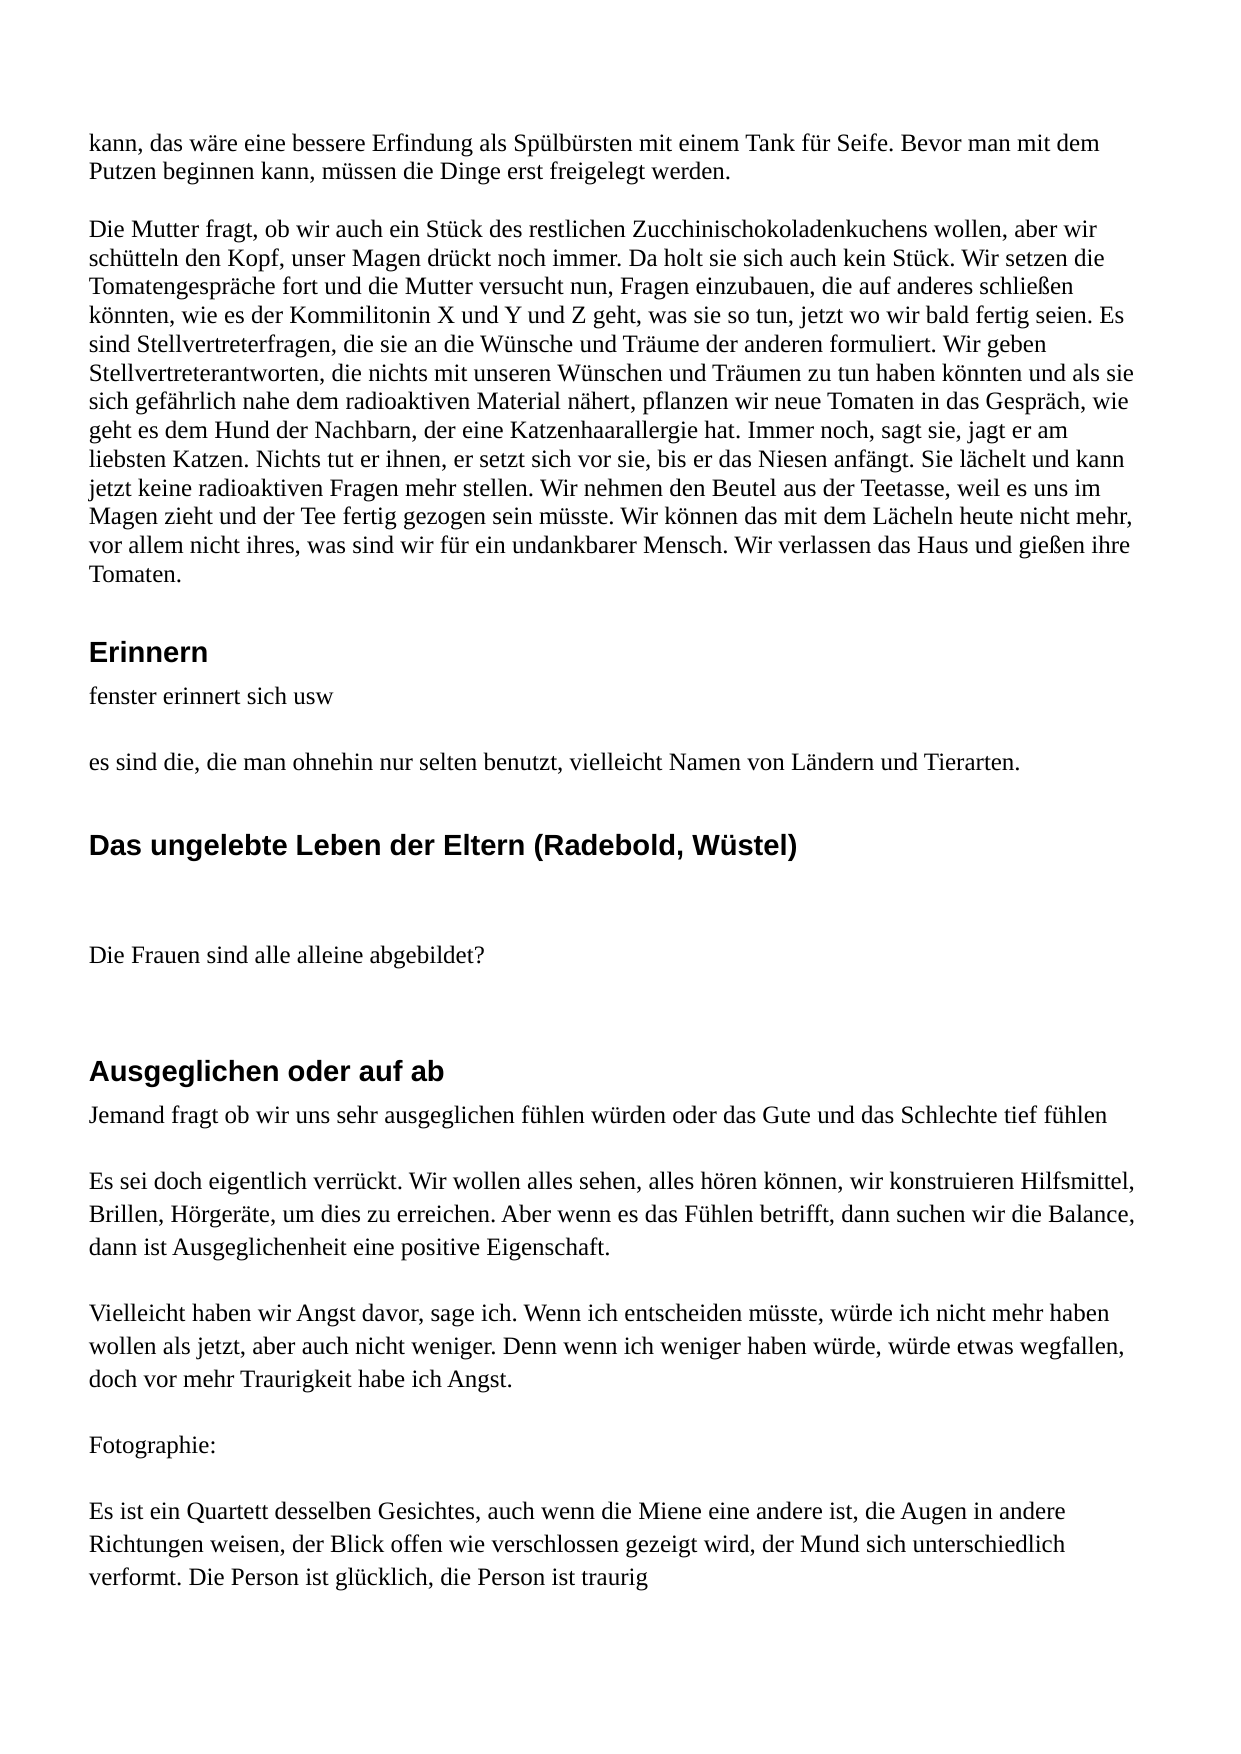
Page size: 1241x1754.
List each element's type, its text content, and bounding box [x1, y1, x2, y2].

subtitle Erinnern [88, 635, 1151, 669]
text fenster erinnert sich usw [88, 681, 1151, 710]
text Es sei doch eigentlich verrückt. Wir wollen alles sehen, alles hören können, wir konstruieren Hilfsmittel, Brillen, Hörgeräte, um dies zu erreichen. Aber wenn es das Fühlen betrifft, dann suchen wir die Balance, dann ist Ausgeglichenheit eine positive Eigenschaft. [88, 1166, 1151, 1261]
text Es ist ein Quartett desselben Gesichtes, auch wenn die Miene eine andere ist, die Augen in andere Richtungen weisen, der Blick offen wie verschlossen gezeigt wird, der Mund sich unterschiedlich verformt. Die Person ist glücklich, die Person ist traurig [88, 1496, 1151, 1591]
text Jemand fragt ob wir uns sehr ausgeglichen fühlen würden oder das Gute und das Schlechte tief fühlen [88, 1100, 1151, 1128]
text es sind die, die man ohnehin nur selten benutzt, vielleicht Namen von Ländern und Tierarten. [88, 747, 1151, 776]
text Vielleicht haben wir Angst davor, sage ich. Wenn ich entscheiden müsste, würde ich nicht mehr haben wollen als jetzt, aber auch nicht weniger. Denn wenn ich weniger haben würde, würde etwas wegfallen, doch vor mehr Traurigkeit habe ich Angst. [88, 1298, 1151, 1393]
text kann, das wäre eine bessere Erfindung als Spülbürsten mit einem Tank für Seife. Bevor man mit dem Putzen beginnen kann, müssen die Dinge erst freigelegt werden. [88, 128, 1151, 185]
subtitle Das ungelebte Leben der Eltern (Radebold, Wüstel) [88, 828, 1151, 861]
text Die Frauen sind alle alleine abgebildet? [88, 940, 1151, 969]
subtitle Ausgeglichen oder auf ab [88, 1054, 1151, 1087]
text Fotographie: [88, 1430, 1151, 1459]
text Die Mutter fragt, ob wir auch ein Stück des restlichen Zucchinischokoladenkuchens wollen, aber wir schütteln den Kopf, unser Magen drückt noch immer. Da holt sie sich auch kein Stück. Wir setzen die Tomatengespräche fort und die Mutter versucht nun, Fragen einzubauen, die auf anderes schließen könnten, wie es der Kommilitonin X und Y und Z geht, was sie so tun, jetzt wo wir bald fertig seien. Es sind Stellvertreterfragen, die sie an die Wünsche und Träume der anderen formuliert. Wir geben Stellvertreterantworten, die nichts mit unseren Wünschen und Träumen zu tun haben könnten und als sie sich gefährlich nahe dem radioaktiven Material nähert, pflanzen wir neue Tomaten in das Gespräch, wie geht es dem Hund der Nachbarn, der eine Katzenhaarallergie hat. Immer noch, sagt sie, jagt er am liebsten Katzen. Nichts tut er ihnen, er setzt sich vor sie, bis er das Niesen anfängt. Sie lächelt und kann jetzt keine radioaktiven Fragen mehr stellen. Wir nehmen den Beutel aus der Teetasse, weil es uns im Magen zieht und der Tee fertig gezogen sein müsste. Wir können das mit dem Lächeln heute nicht mehr, vor allem nicht ihres, was sind wir für ein undankbarer Mensch. Wir verlassen das Haus und gießen ihre Tomaten. [88, 214, 1151, 588]
